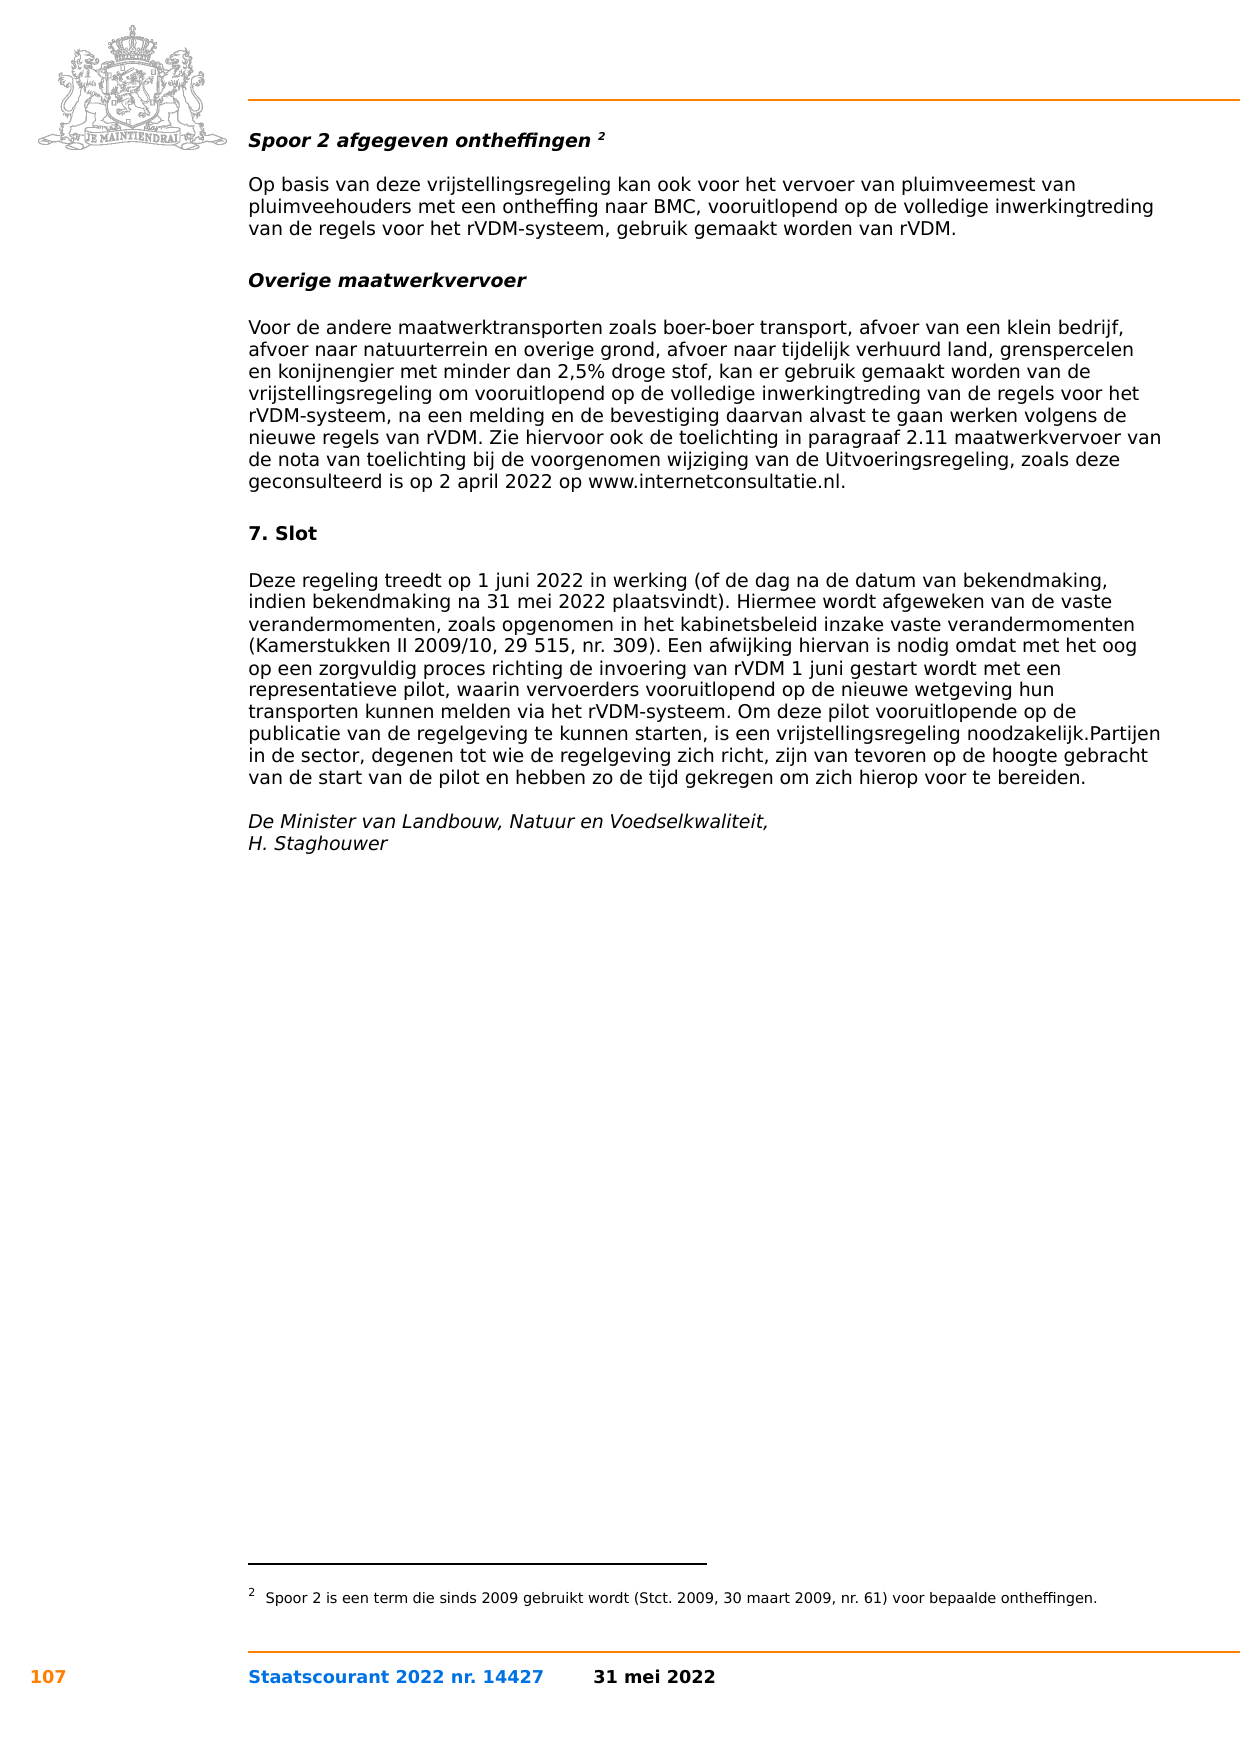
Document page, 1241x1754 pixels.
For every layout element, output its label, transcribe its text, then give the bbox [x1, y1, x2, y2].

subtitle 7. Slot [248, 522, 1163, 544]
subtitle Overige maatwerkvervoer [248, 270, 1163, 292]
picture [38, 25, 227, 150]
text Op basis van deze vrijstellingsregeling kan ook voor het vervoer van pluimveemest van pluimveehouders met een ontheffing naar BMC, vooruitlopend op de volledige inwerkingtreding van de regels voor het rVDM-systeem, gebruik gemaakt worden van rVDM. [248, 174, 1163, 240]
subtitle Spoor 2 afgegeven ontheffingen [248, 130, 1163, 152]
text Voor de andere maatwerktransporten zoals boer-boer transport, afvoer van een klein bedrijf, afvoer naar natuurterrein en overige grond, afvoer naar tijdelijk verhuurd land, grenspercelen en konijnengier met minder dan 2,5% droge stof, kan er gebruik gemaakt worden van de vrijstellingsregeling om vooruitlopend op de volledige inwerkingtreding van de regels voor het rVDM-systeem, na een melding en de bevestiging daarvan alvast te gaan werken volgens de nieuwe regels van rVDM. Zie hiervoor ook de toelichting in paragraaf 2.11 maatwerkvervoer van de nota van toelichting bij de voorgenomen wijziging van de Uitvoeringsregeling, zoals deze geconsulteerd is op 2 april 2022 op www.internetconsultatie.nl. [248, 317, 1163, 492]
text Spoor 2 is een term die sinds 2009 gebruikt wordt (Stct. 2009, 30 maart 2009, nr. 61) voor bepaalde ontheffingen. [248, 1586, 1163, 1608]
text De Minister van Landbouw, Natuur en Voedselkwaliteit, H. Staghouwer [248, 811, 1163, 855]
text Deze regeling treedt op 1 juni 2022 in werking (of de dag na de datum van bekendmaking, indien bekendmaking na 31 mei 2022 plaatsvindt). Hiermee wordt afgeweken van de vaste verandermomenten, zoals opgenomen in het kabinetsbeleid inzake vaste verandermomenten (Kamerstukken II 2009/10, 29 515, nr. 309). Een afwijking hiervan is nodig omdat met het oog op een zorgvuldig proces richting de invoering van rVDM 1 juni gestart wordt met een representatieve pilot, waarin vervoerders vooruitlopend op de nieuwe wetgeving hun transporten kunnen melden via het rVDM-systeem. Om deze pilot vooruitlopende op de publicatie van de regelgeving te kunnen starten, is een vrijstellingsregeling noodzakelijk.Partijen in de sector, degenen tot wie de regelgeving zich richt, zijn van tevoren op de hoogte gebracht van de start van de pilot en hebben zo de tijd gekregen om zich hierop voor te bereiden. [248, 569, 1163, 789]
